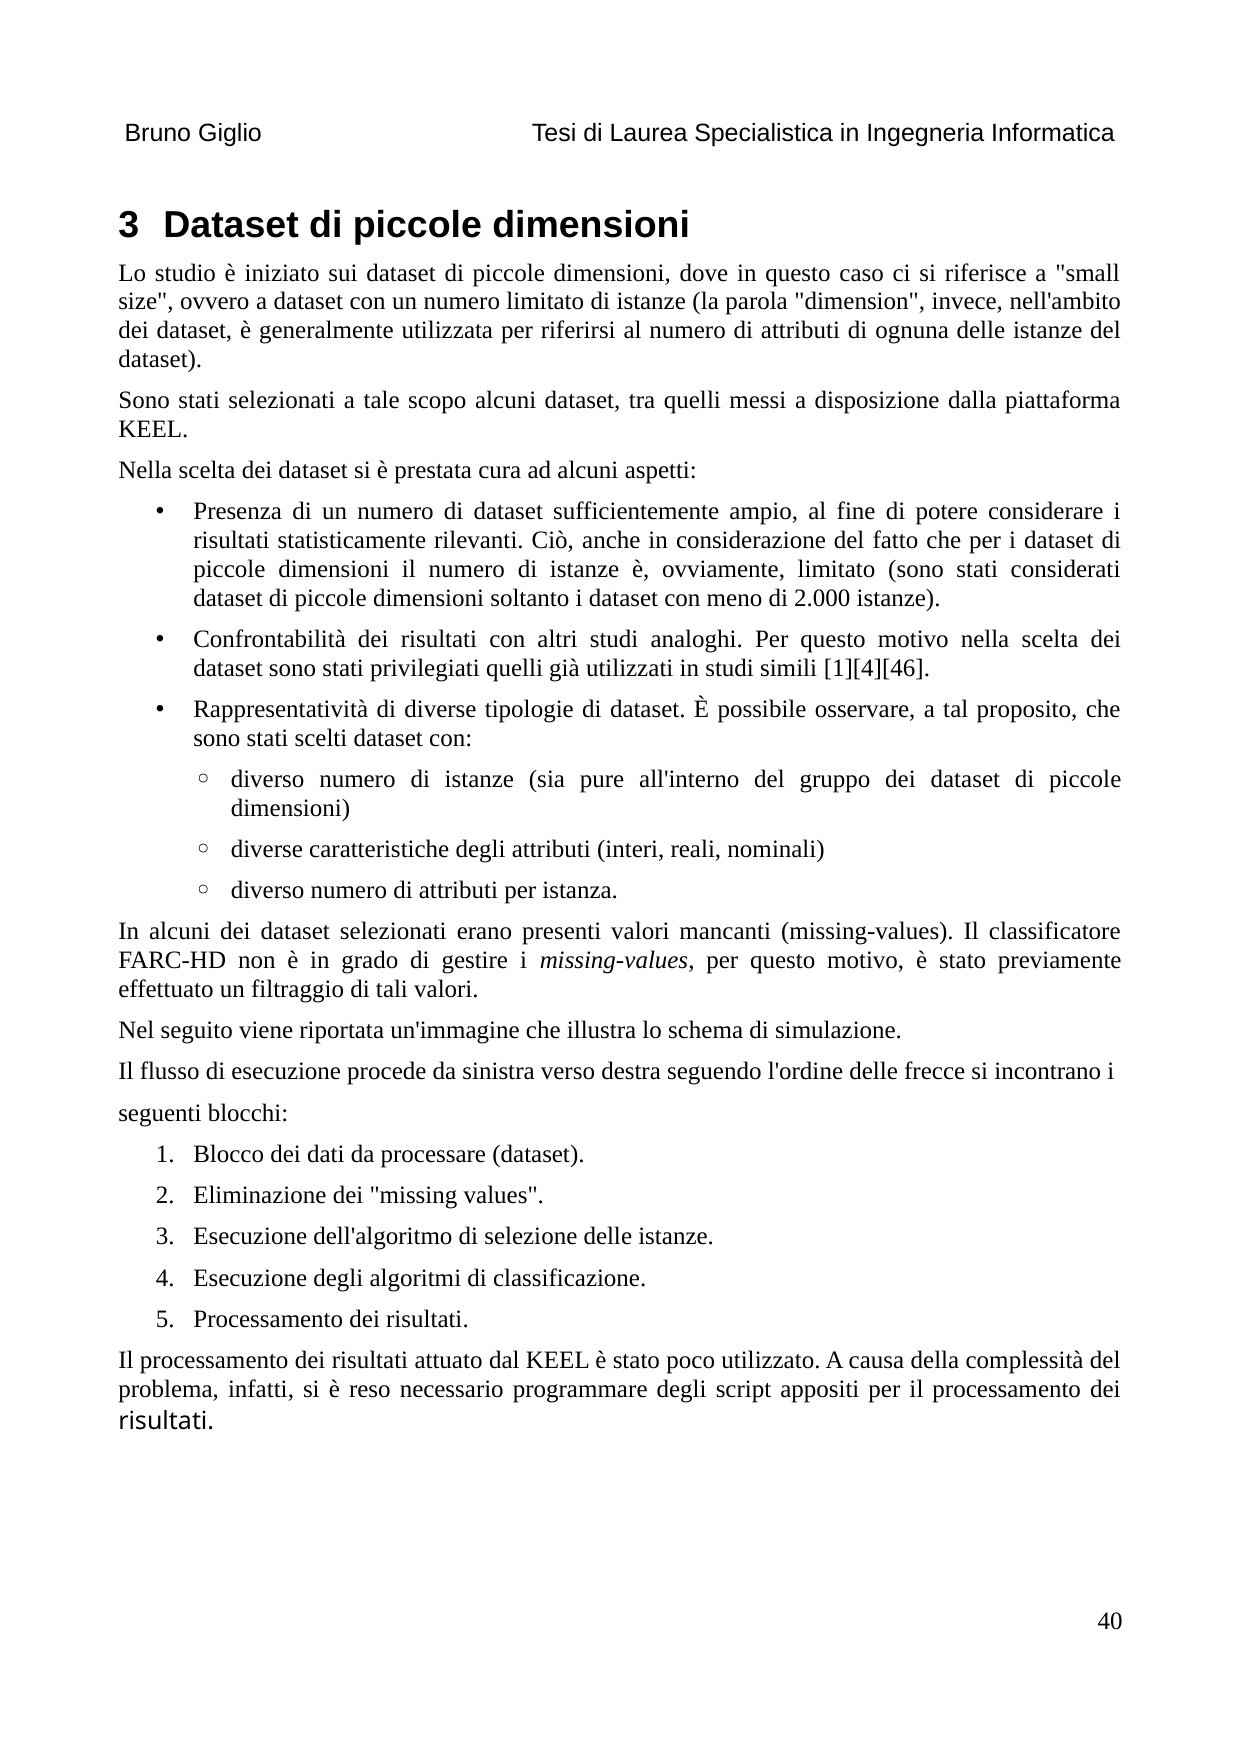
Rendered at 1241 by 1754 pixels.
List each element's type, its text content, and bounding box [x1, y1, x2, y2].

text Nel seguito viene riportata un'immagine che illustra lo schema di simulazione. [118, 1015, 1122, 1044]
list Processamento dei risultati. [156, 1304, 1122, 1333]
list diverso numero di istanze (sia pure all'interno del gruppo dei dataset di piccole dimensioni) [193, 764, 1122, 821]
text Il processamento dei risultati attuato dal KEEL è stato poco utilizzato. A causa della complessità del problema, infatti, si è reso necessario programmare degli script appositi per il processamento dei risultati. [118, 1345, 1122, 1437]
list Rappresentatività di diverse tipologie di dataset. È possibile osservare, a tal proposito, che sono stati scelti dataset con: [156, 694, 1122, 751]
text Sono stati selezionati a tale scopo alcuni dataset, tra quelli messi a disposizione dalla piattaforma KEEL. [118, 385, 1122, 443]
list Esecuzione degli algoritmi di classificazione. [156, 1263, 1122, 1291]
list Esecuzione dell'algoritmo di selezione delle istanze. [156, 1221, 1122, 1250]
text seguenti blocchi: [118, 1098, 1122, 1126]
list Blocco dei dati da processare (dataset). [156, 1139, 1122, 1168]
list Presenza di un numero di dataset sufficientemente ampio, al fine di potere considerare i risultati statisticamente rilevanti. Ciò, anche in considerazione del fatto che per i dataset di piccole dimensioni il numero di istanze è, ovviamente, limitato (sono stati considerati dataset di piccole dimensioni soltanto i dataset con meno di 2.000 istanze). [156, 496, 1122, 611]
text In alcuni dei dataset selezionati erano presenti valori mancanti (missing-values). Il classificatore FARC-HD non è in grado di gestire i missing-values, per questo motivo, è stato previamente effettuato un filtraggio di tali valori. [118, 916, 1122, 1003]
text Il flusso di esecuzione procede da sinistra verso destra seguendo l'ordine delle frecce si incontrano i [118, 1056, 1122, 1085]
list Eliminazione dei "missing values". [156, 1180, 1122, 1209]
text Nella scelta dei dataset si è prestata cura ad alcuni aspetti: [118, 455, 1122, 484]
subtitle Dataset di piccole dimensioni [118, 202, 1122, 245]
text Lo studio è iniziato sui dataset di piccole dimensioni, dove in questo caso ci si riferisce a "small size", ovvero a dataset con un numero limitato di istanze (la parola "dimension", invece, nell'ambito dei dataset, è generalmente utilizzata per riferirsi al numero di attributi di ognuna delle istanze del dataset). [118, 258, 1122, 373]
list diverso numero di attributi per istanza. [193, 875, 1122, 904]
list diverse caratteristiche degli attributi (interi, reali, nominali) [193, 834, 1122, 863]
list Confrontabilità dei risultati con altri studi analoghi. Per questo motivo nella scelta dei dataset sono stati privilegiati quelli già utilizzati in studi simili [1][4][46]. [156, 624, 1122, 681]
